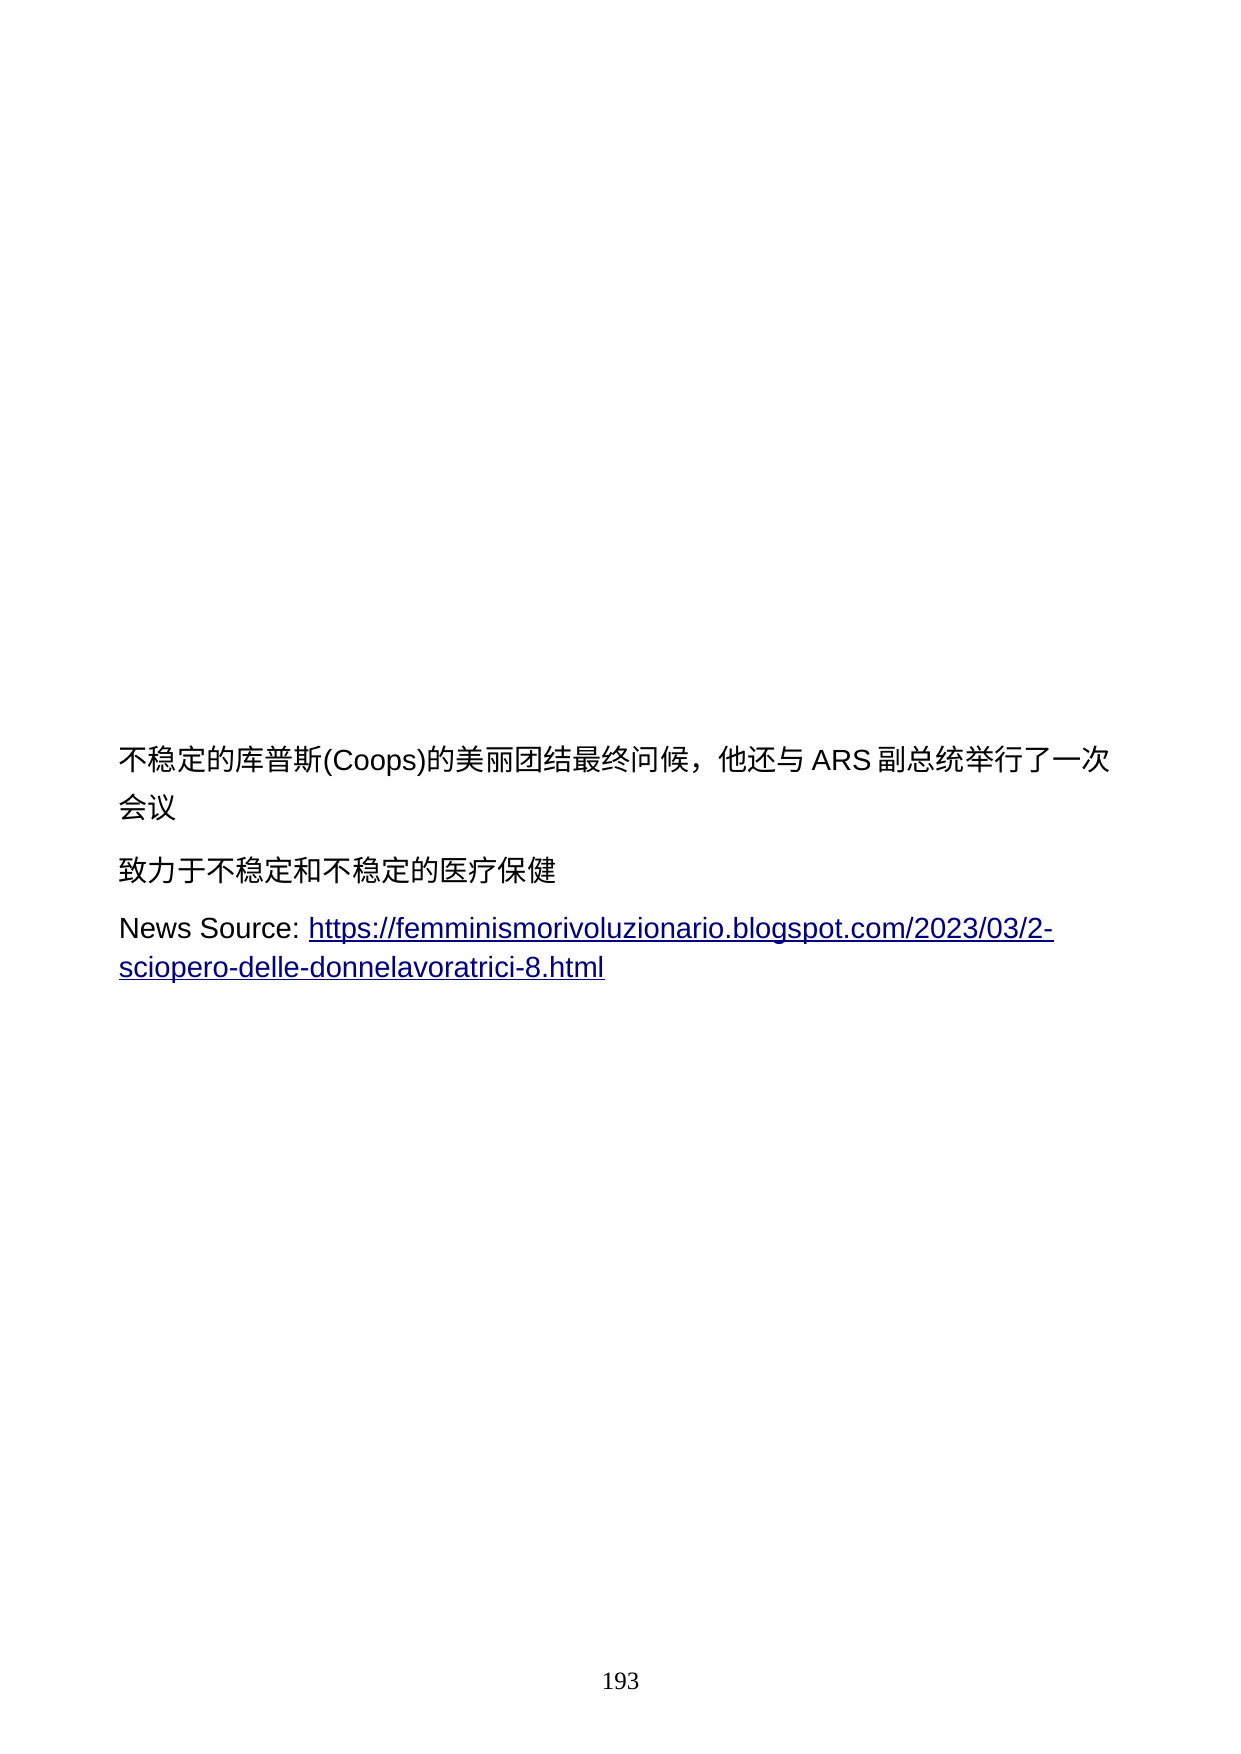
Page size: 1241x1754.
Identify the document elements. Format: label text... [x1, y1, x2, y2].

text News Source: https://femminismorivoluzionario.blogspot.com/2023/03/2-sciopero-delle-donnelavoratrici-8.html [118, 911, 1122, 983]
text 不稳定的库普斯(Coops)的美丽团结最终问候，他还与ARS副总统举行了一次会议 [118, 118, 1122, 827]
text 致力于不稳定和不稳定的医疗保健 [118, 848, 1122, 890]
